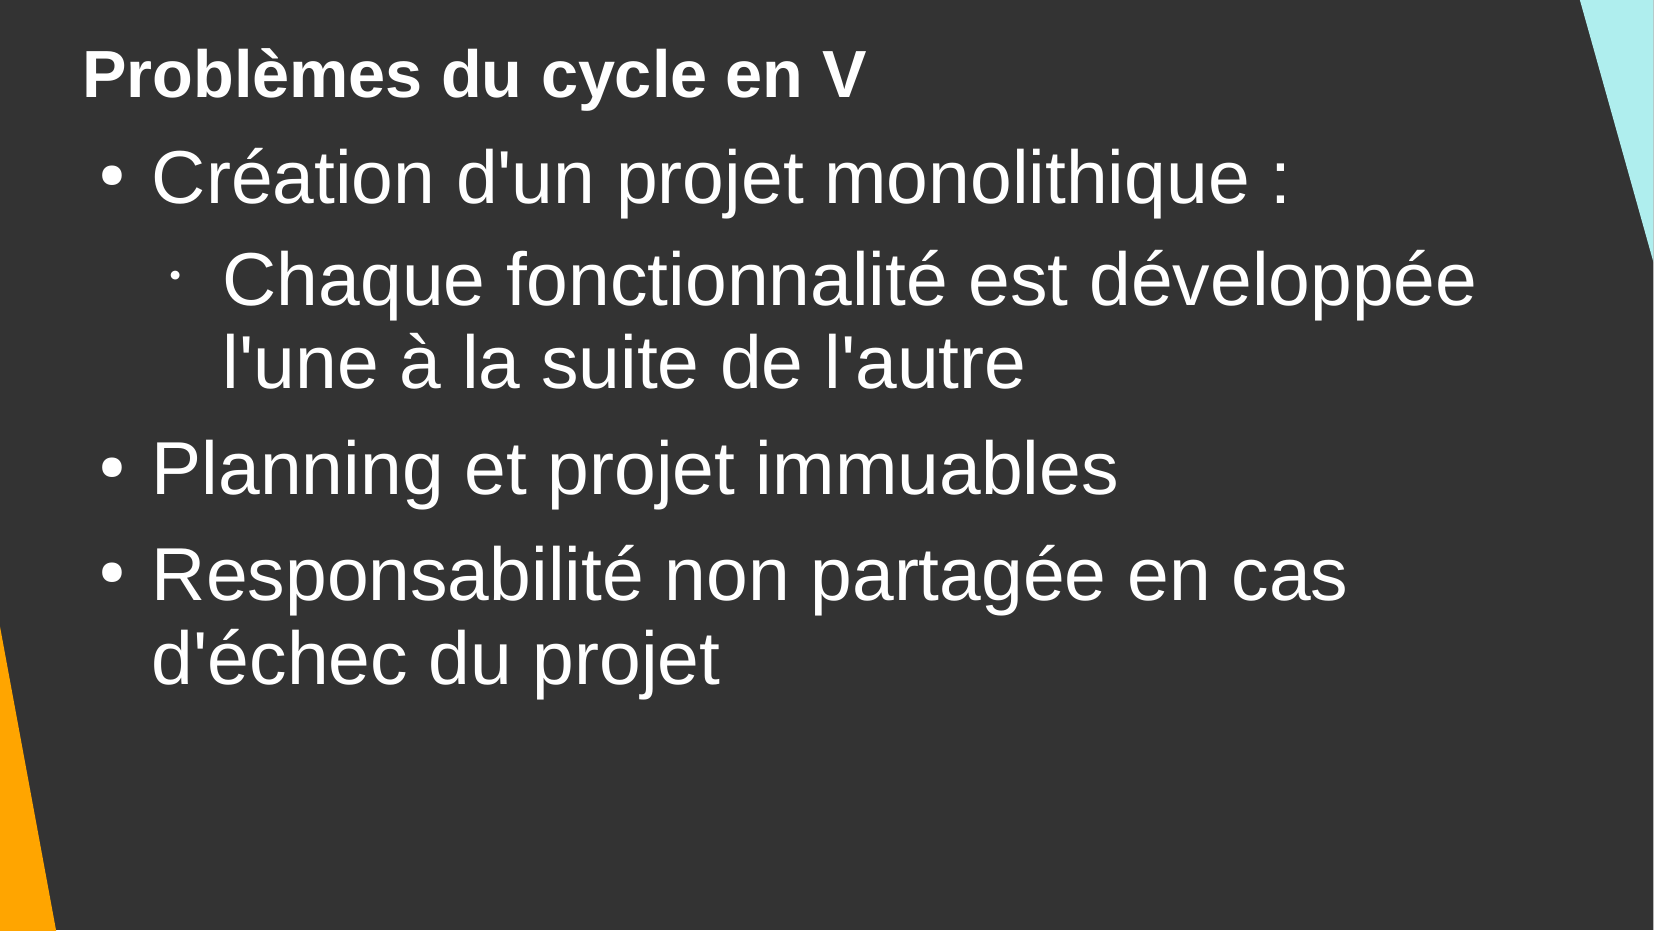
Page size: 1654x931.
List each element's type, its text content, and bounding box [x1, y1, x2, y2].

title Problèmes du cycle en V [82, 37, 1571, 122]
text_box [0, 626, 57, 931]
text_box [1579, 0, 1654, 265]
list Création d'un projet monolithique : Chaque fonctionnalité est développée l'une à la suite de l'autre Planning et projet immuables Responsabilité non partagée en cas d'échec du projet [80, 135, 1620, 777]
